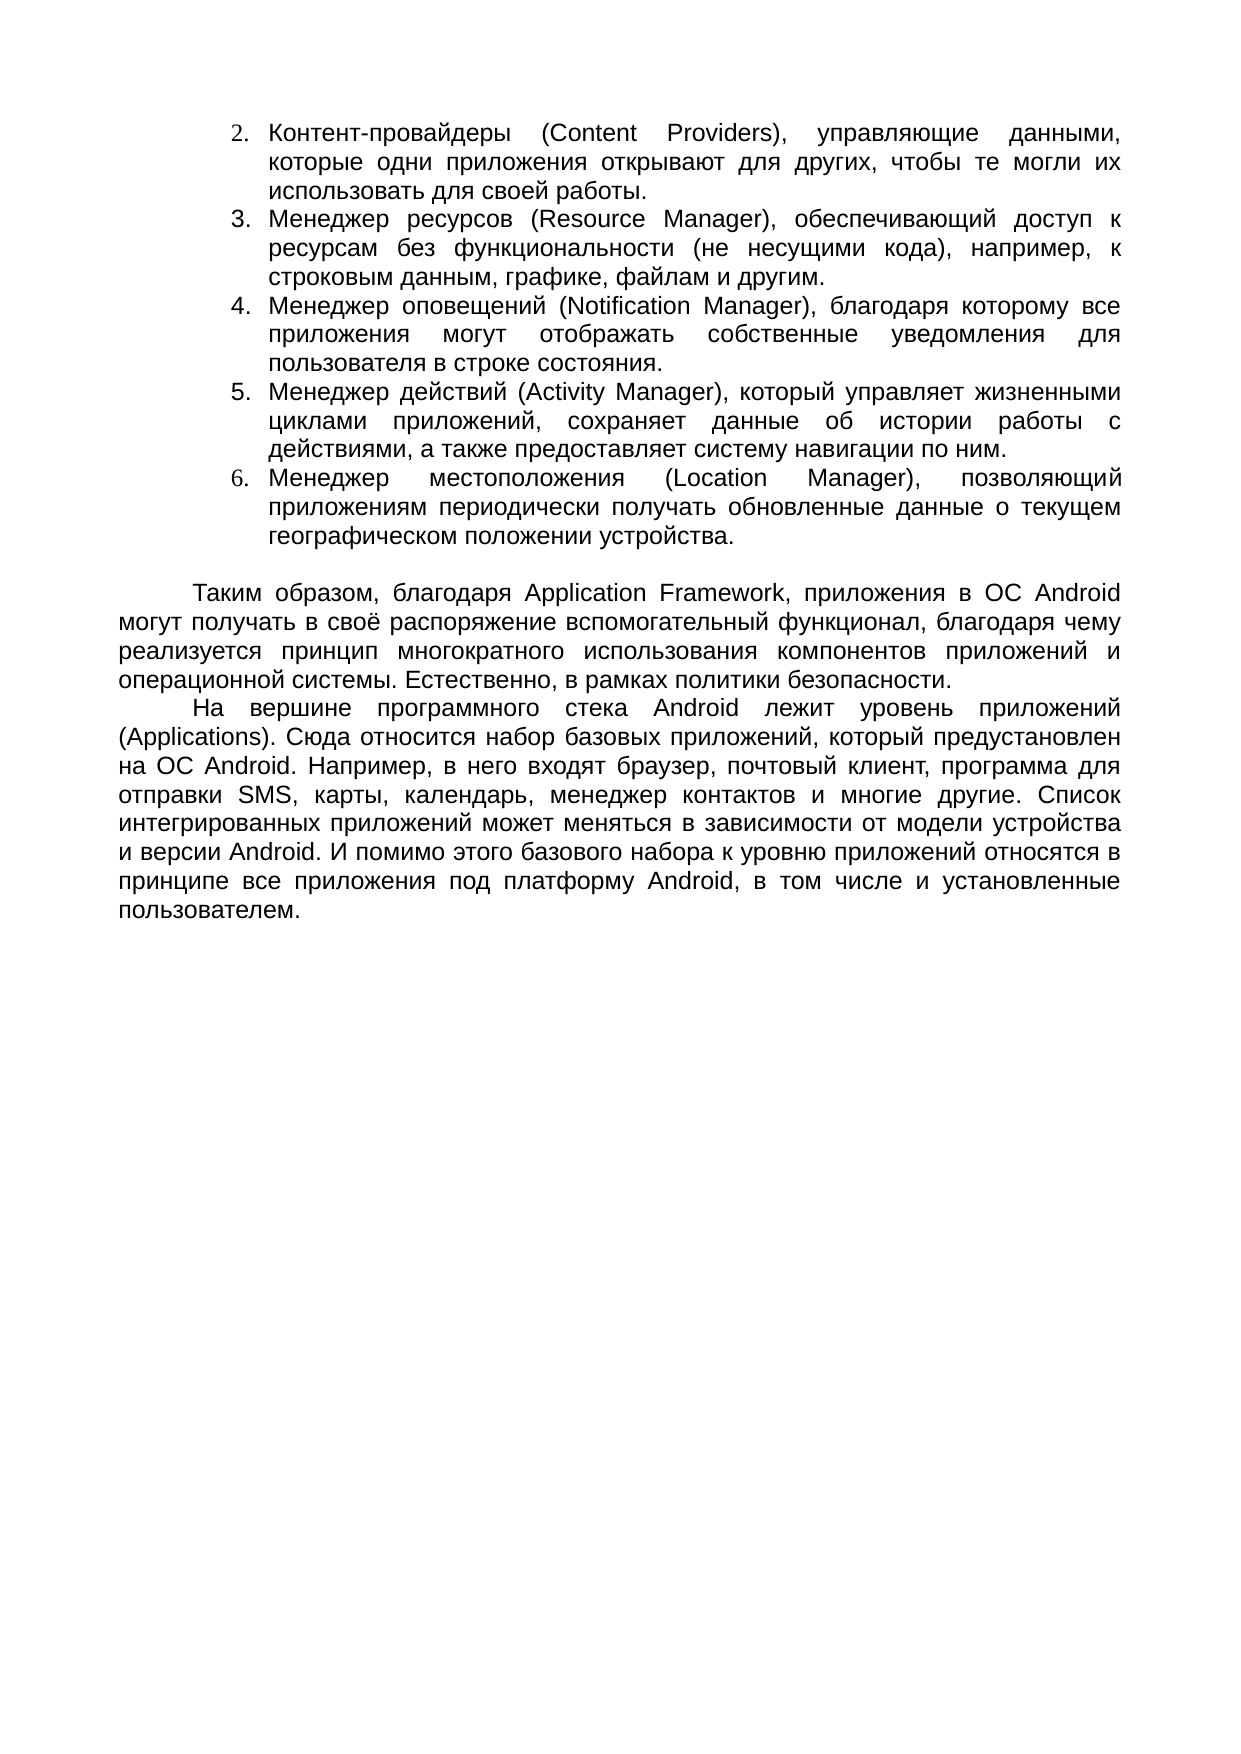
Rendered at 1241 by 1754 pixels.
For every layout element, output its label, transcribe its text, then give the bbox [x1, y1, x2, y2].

list Менеджер действий (Activity Manager), который управляет жизненными циклами приложений, сохраняет данные об истории работы с действиями, а также предоставляет систему навигации по ним. [231, 377, 1122, 463]
list Менеджер местоположения (Location Manager), позволяющий приложениям периодически получать обновленные данные о текущем географическом положении устройства. [231, 463, 1122, 549]
list Менеджер оповещений (Notification Manager), благодаря которому все приложения могут отображать собственные уведомления для пользователя в строке состояния. [231, 291, 1122, 377]
list Контент-провайдеры (Content Providers), управляющие данными, которые одни приложения открывают для других, чтобы те могли их использовать для своей работы. [231, 118, 1122, 204]
text На вершине программного стека Android лежит уровень приложений (Applications). Сюда относится набор базовых приложений, который предустановлен на ОС Android. Например, в него входят браузер, почтовый клиент, программа для отправки SMS, карты, календарь, менеджер контактов и многие другие. Список интегрированных приложений может меняться в зависимости от модели устройства и версии Android. И помимо этого базового набора к уровню приложений относятся в принципе все приложения под платформу Android, в том числе и установленные пользователем. [118, 693, 1122, 923]
list Менеджер ресурсов (Resource Manager), обеспечивающий доступ к ресурсам без функциональности (не несущими кода), например, к строковым данным, графике, файлам и другим. [231, 204, 1122, 291]
text Таким образом, благодаря Application Framework, приложения в ОС Android могут получать в своё распоряжение вспомогательный функционал, благодаря чему реализуется принцип многократного использования компонентов приложений и операционной системы. Естественно, в рамках политики безопасности. [118, 578, 1122, 693]
